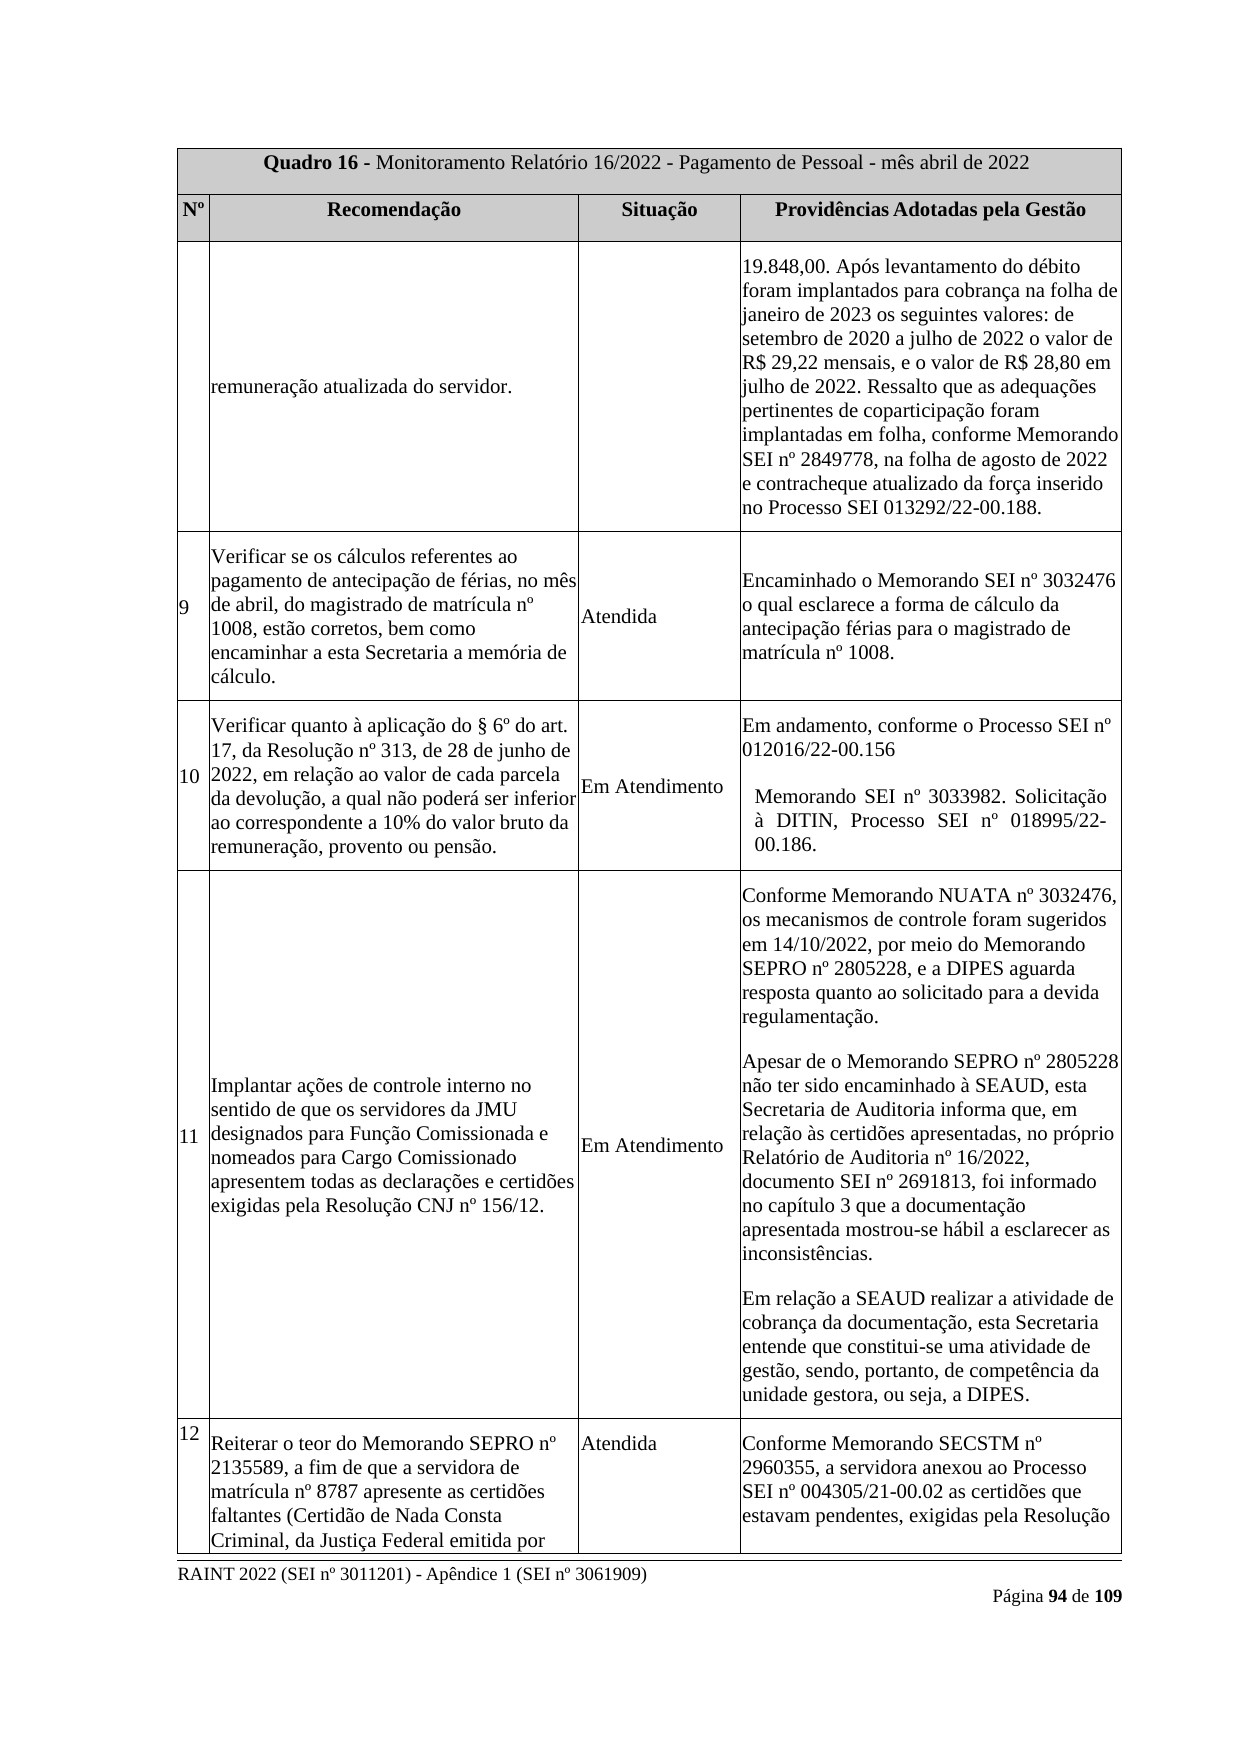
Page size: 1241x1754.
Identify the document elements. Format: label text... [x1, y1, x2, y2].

table_cell [579, 242, 740, 531]
table_cell 11 [178, 871, 209, 1418]
table_cell Encaminhado o Memorando SEI nº 3032476 o qual esclarece a forma de cálculo da antecipação férias para o magistrado de matrícula nº 1008. [741, 532, 1121, 700]
table_cell Em Atendimento [579, 871, 740, 1418]
table_header Quadro 16 - Monitoramento Relatório 16/2022 - Pagamento de Pessoal - mês abril de 2022 [178, 149, 1121, 194]
table_cell Atendida [579, 532, 740, 700]
table_cell Em andamento, conforme o Processo SEI nº 012016/22-00.156 Memorando SEI nº 3033982. Solicitação à DITIN, Processo SEI nº 018995/22-00.186. [741, 701, 1121, 870]
table_cell remuneração atualizada do servidor. [210, 242, 578, 531]
table_cell Atendida [579, 1419, 740, 1553]
table_cell 19.848,00. Após levantamento do débito foram implantados para cobrança na folha de janeiro de 2023 os seguintes valores: de setembro de 2020 a julho de 2022 o valor de R$ 29,22 mensais, e o valor de R$ 28,80 em julho de 2022. Ressalto que as adequações pertinentes de coparticipação foram implantadas em folha, conforme Memorando SEI nº 2849778, na folha de agosto de 2022 e contracheque atualizado da força inserido no Processo SEI 013292/22-00.188. [741, 242, 1121, 531]
table_cell Conforme Memorando NUATA nº 3032476, os mecanismos de controle foram sugeridos em 14/10/2022, por meio do Memorando SEPRO nº 2805228, e a DIPES aguarda resposta quanto ao solicitado para a devida regulamentação. Apesar de o Memorando SEPRO nº 2805228 não ter sido encaminhado à SEAUD, esta Secretaria de Auditoria informa que, em relação às certidões apresentadas, no próprio Relatório de Auditoria nº 16/2022, documento SEI nº 2691813, foi informado no capítulo 3 que a documentação apresentada mostrou-se hábil a esclarecer as inconsistências. Em relação a SEAUD realizar a atividade de cobrança da documentação, esta Secretaria entende que constitui-se uma atividade de gestão, sendo, portanto, de competência da unidade gestora, ou seja, a DIPES. [741, 871, 1121, 1418]
table_cell Nº [178, 195, 209, 241]
table_cell Situação [579, 195, 740, 241]
table_cell Verificar se os cálculos referentes ao pagamento de antecipação de férias, no mês de abril, do magistrado de matrícula nº 1008, estão corretos, bem como encaminhar a esta Secretaria a memória de cálculo. [210, 532, 578, 700]
table_cell Conforme Memorando SECSTM nº 2960355, a servidora anexou ao Processo SEI nº 004305/21-00.02 as certidões que estavam pendentes, exigidas pela Resolução [741, 1419, 1121, 1553]
table_cell Verificar quanto à aplicação do § 6º do art. 17, da Resolução nº 313, de 28 de junho de 2022, em relação ao valor de cada parcela da devolução, a qual não poderá ser inferior ao correspondente a 10% do valor bruto da remuneração, provento ou pensão. [210, 701, 578, 870]
table_cell Implantar ações de controle interno no sentido de que os servidores da JMU designados para Função Comissionada e nomeados para Cargo Comissionado apresentem todas as declarações e certidões exigidas pela Resolução CNJ nº 156/12. [210, 871, 578, 1418]
table_cell Providências Adotadas pela Gestão [741, 195, 1121, 241]
table_cell 10 [178, 701, 209, 870]
table_cell Recomendação [210, 195, 578, 241]
table_cell 9 [178, 532, 209, 700]
table_cell Em Atendimento [579, 701, 740, 870]
table_cell Reiterar o teor do Memorando SEPRO nº 2135589, a fim de que a servidora de matrícula nº 8787 apresente as certidões faltantes (Certidão de Nada Consta Criminal, da Justiça Federal emitida por [210, 1419, 578, 1553]
table_cell 12 [178, 1419, 209, 1553]
table_cell [178, 242, 209, 531]
